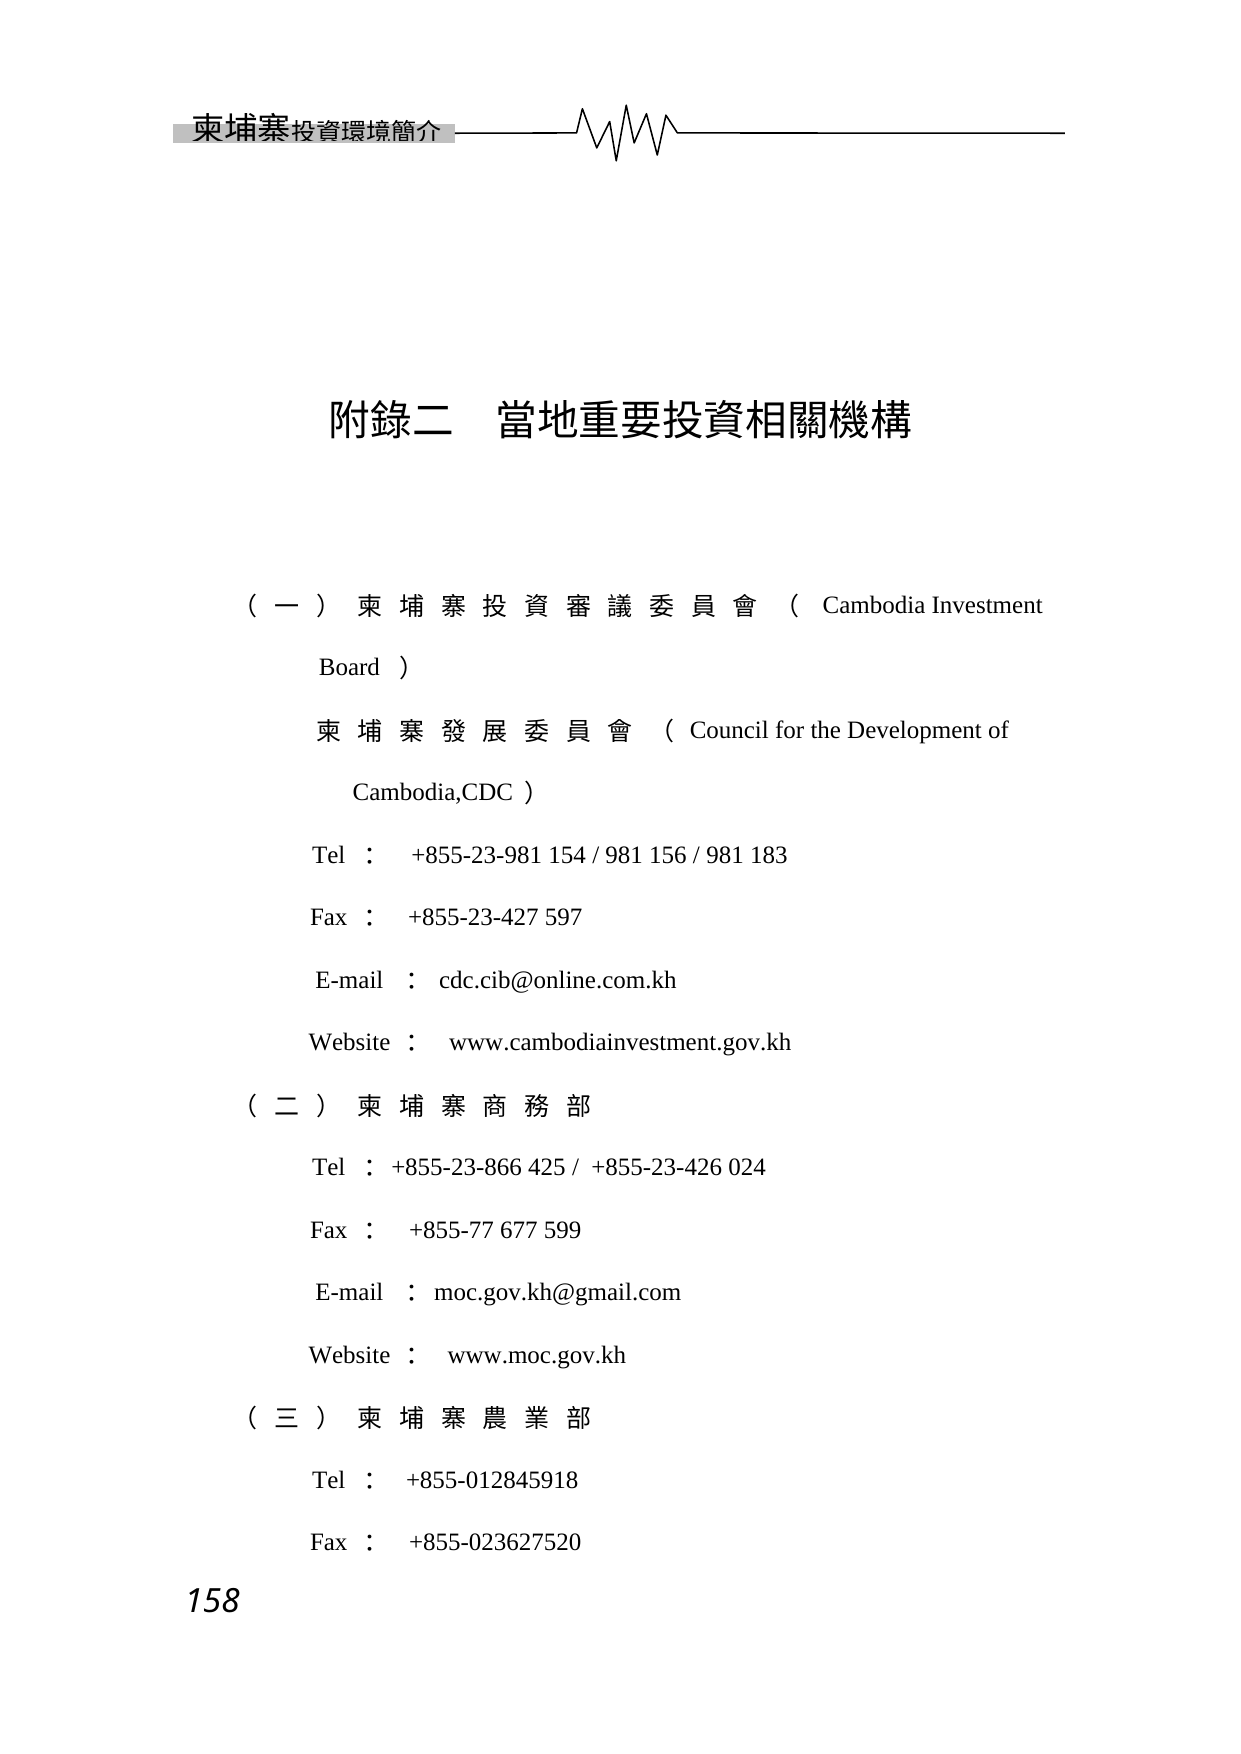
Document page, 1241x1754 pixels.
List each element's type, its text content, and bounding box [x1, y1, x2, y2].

text Website：www.cambodiainvestment.gov.kh [281, 1000, 1058, 1063]
text E-mail：cdc.cib@online.com.kh [281, 938, 1058, 1000]
text Fax：+855-77 677 599 [281, 1188, 1058, 1250]
text （二）柬埔寨商務部 [207, 1063, 1058, 1125]
text Fax：+855-023627520 [281, 1500, 1058, 1563]
text （三）柬埔寨農業部 [207, 1375, 1058, 1438]
text Fax：+855-23-427 597 [281, 875, 1058, 938]
text Tel：+855-23-866 425 / +855-23-426 024 [281, 1125, 1058, 1188]
text （一）柬埔寨投資審議委員會（Cambodia Investment Board） [207, 563, 1058, 688]
text 柬埔寨發展委員會（Council for the Development of Cambodia,CDC） [281, 688, 1058, 813]
text Tel：+855-23-981 154 / 981 156 / 981 183 [281, 813, 1058, 875]
text 附錄二 當地重要投資相關機構 [183, 375, 1058, 438]
text Website：www.moc.gov.kh [281, 1313, 1058, 1375]
text E-mail：moc.gov.kh@gmail.com [281, 1250, 1058, 1313]
text Tel：+855-012845918 [281, 1438, 1058, 1500]
